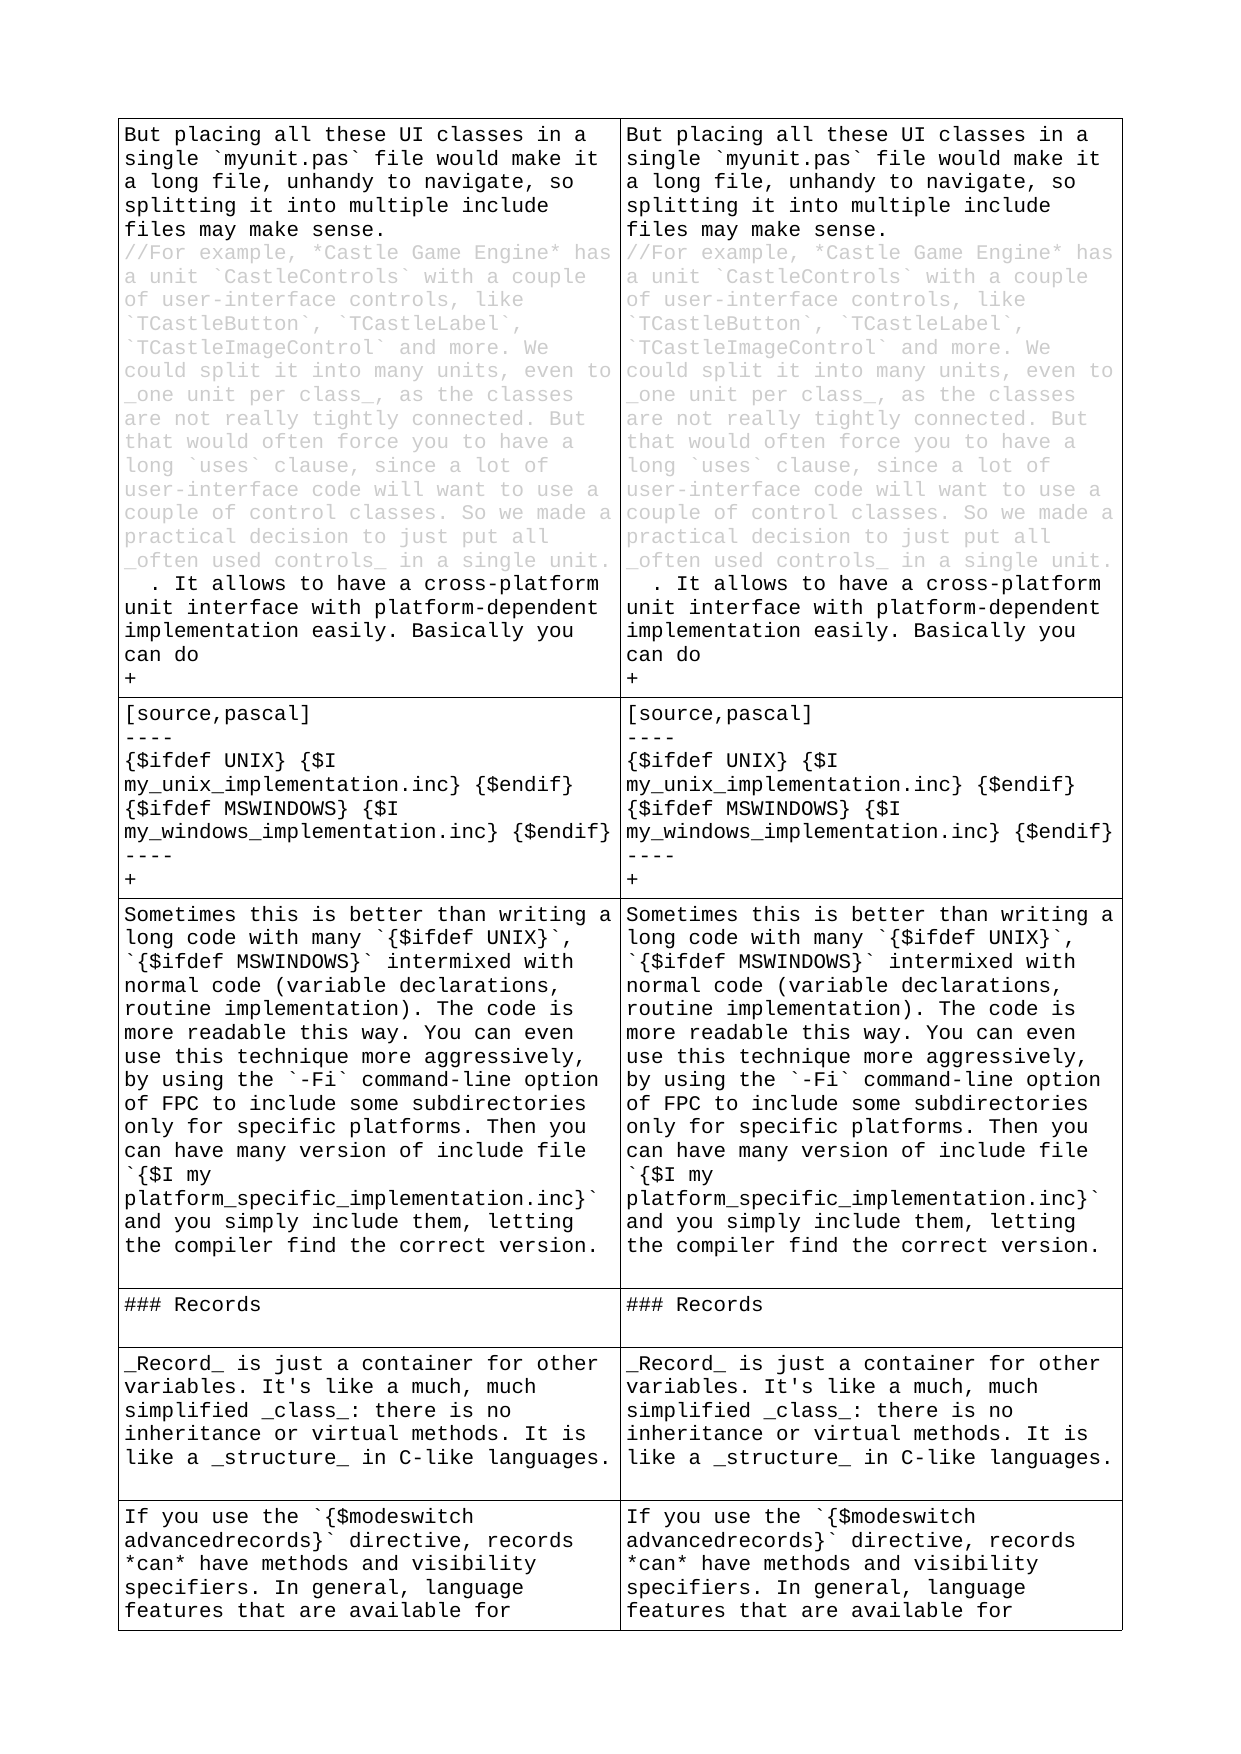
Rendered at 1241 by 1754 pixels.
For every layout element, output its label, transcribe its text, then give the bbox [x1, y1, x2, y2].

table_cell If you use the `{$modeswitch advancedrecords}` directive, records *can* have methods and visibility specifiers. In general, language features that are available for [119, 1501, 620, 1630]
table_cell [source,pascal] ---- {$ifdef UNIX} {$I my_unix_implementation.inc} {$endif} {$ifdef MSWINDOWS} {$I my_windows_implementation.inc} {$endif} ---- + [621, 698, 1122, 898]
table_cell If you use the `{$modeswitch advancedrecords}` directive, records *can* have methods and visibility specifiers. In general, language features that are available for [621, 1501, 1122, 1630]
table_cell But placing all these UI classes in a single `myunit.pas` file would make it a long file, unhandy to navigate, so splitting it into multiple include files may make sense. //For example, *Castle Game Engine* has a unit `CastleControls` with a couple of user-interface controls, like `TCastleButton`, `TCastleLabel`, `TCastleImageControl` and more. We could split it into many units, even to _one unit per class_, as the classes are not really tightly connected. But that would often force you to have a long `uses` clause, since a lot of user-interface code will want to use a couple of control classes. So we made a practical decision to just put all _often used controls_ in a single unit. . It allows to have a cross-platform unit interface with platform-dependent implementation easily. Basically you can do + [621, 119, 1122, 697]
table_cell _Record_ is just a container for other variables. It's like a much, much simplified _class_: there is no inheritance or virtual methods. It is like a _structure_ in C-like languages. [119, 1348, 620, 1500]
table_cell Sometimes this is better than writing a long code with many `{$ifdef UNIX}`, `{$ifdef MSWINDOWS}` intermixed with normal code (variable declarations, routine implementation). The code is more readable this way. You can even use this technique more aggressively, by using the `-Fi` command-line option of FPC to include some subdirectories only for specific platforms. Then you can have many version of include file `{$I my platform_specific_implementation.inc}` and you simply include them, letting the compiler find the correct version. [119, 899, 620, 1288]
table_cell But placing all these UI classes in a single `myunit.pas` file would make it a long file, unhandy to navigate, so splitting it into multiple include files may make sense. //For example, *Castle Game Engine* has a unit `CastleControls` with a couple of user-interface controls, like `TCastleButton`, `TCastleLabel`, `TCastleImageControl` and more. We could split it into many units, even to _one unit per class_, as the classes are not really tightly connected. But that would often force you to have a long `uses` clause, since a lot of user-interface code will want to use a couple of control classes. So we made a practical decision to just put all _often used controls_ in a single unit. . It allows to have a cross-platform unit interface with platform-dependent implementation easily. Basically you can do + [119, 119, 620, 697]
table_cell ### Records [119, 1289, 620, 1347]
table_cell _Record_ is just a container for other variables. It's like a much, much simplified _class_: there is no inheritance or virtual methods. It is like a _structure_ in C-like languages. [621, 1348, 1122, 1500]
table_cell ### Records [621, 1289, 1122, 1347]
table_cell [source,pascal] ---- {$ifdef UNIX} {$I my_unix_implementation.inc} {$endif} {$ifdef MSWINDOWS} {$I my_windows_implementation.inc} {$endif} ---- + [119, 698, 620, 898]
table_cell Sometimes this is better than writing a long code with many `{$ifdef UNIX}`, `{$ifdef MSWINDOWS}` intermixed with normal code (variable declarations, routine implementation). The code is more readable this way. You can even use this technique more aggressively, by using the `-Fi` command-line option of FPC to include some subdirectories only for specific platforms. Then you can have many version of include file `{$I my platform_specific_implementation.inc}` and you simply include them, letting the compiler find the correct version. [621, 899, 1122, 1288]
